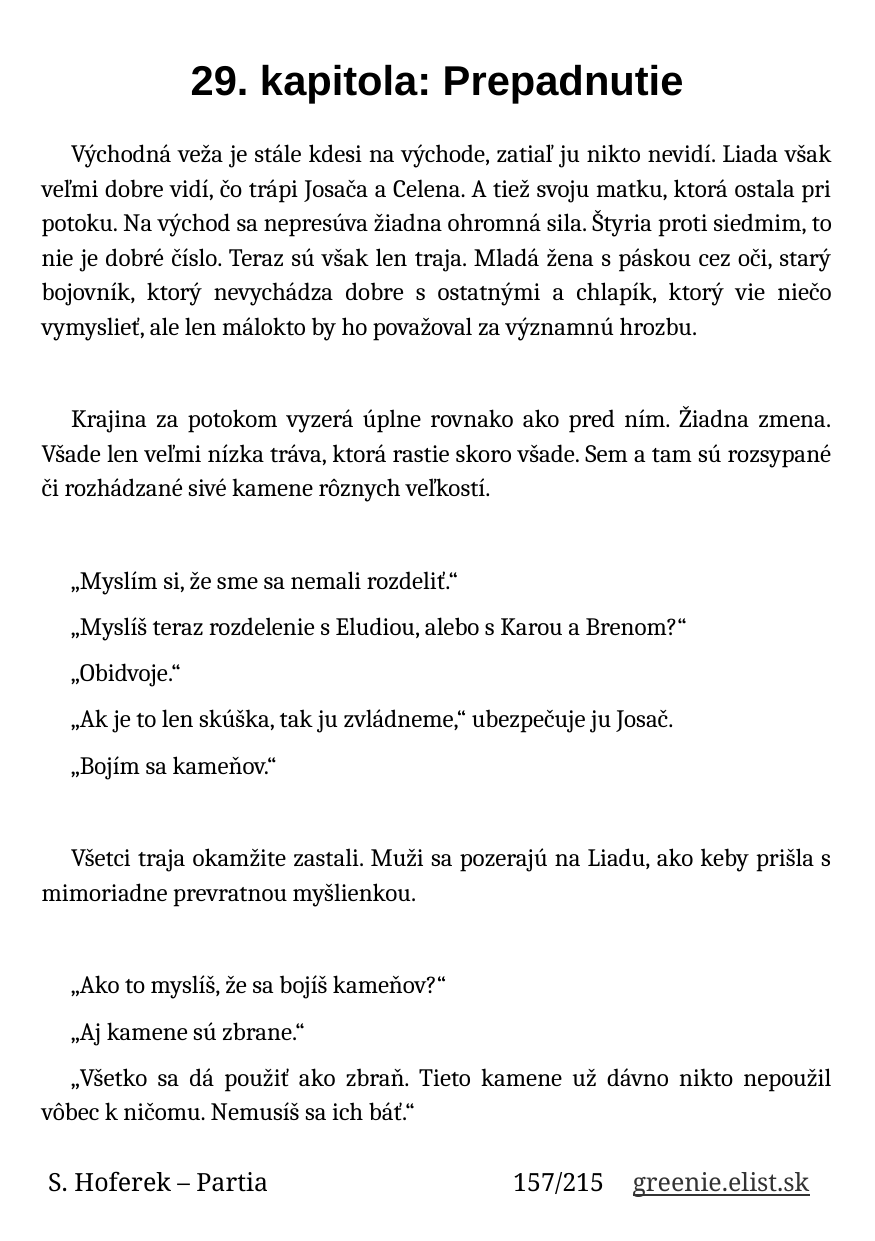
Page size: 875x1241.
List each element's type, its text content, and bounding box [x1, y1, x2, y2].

text Všetci traja okamžite zastali. Muži sa pozerajú na Liadu, ako keby prišla s mimoriadne prevratnou myšlienkou. [41, 844, 833, 907]
text „Myslím si, že sme sa nemali rozdeliť.“ [41, 567, 833, 595]
text „Obidvoje.“ [41, 659, 833, 688]
text „Ak je to len skúška, tak ju zvládneme,“ ubezpečuje ju Josač. [41, 705, 833, 734]
subtitle 29. kapitola: Prepadnutie [41, 56, 833, 104]
text „Všetko sa dá použiť ako zbraň. Tieto kamene už dávno nikto nepoužil vôbec k ničomu. Nemusíš sa ich báť.“ [41, 1064, 833, 1127]
text „Aj kamene sú zbrane.“ [41, 1017, 833, 1046]
text „Bojím sa kameňov.“ [41, 752, 833, 780]
text „Ako to myslíš, že sa bojíš kameňov?“ [41, 971, 833, 1000]
text Východná veža je stále kdesi na východe, zatiaľ ju nikto nevidí. Liada však veľmi dobre vidí, čo trápi Josača a Celena. A tiež svoju matku, ktorá ostala pri potoku. Na východ sa nepresúva žiadna ohromná sila. Štyria proti siedmim, to nie je dobré číslo. Teraz sú však len traja. Mladá žena s páskou cez oči, starý bojovník, ktorý nevychádza dobre s ostatnými a chlapík, ktorý vie niečo vymyslieť, ale len málokto by ho považoval za významnú hrozbu. [41, 140, 833, 341]
text „Myslíš teraz rozdelenie s Eludiou, alebo s Karou a Brenom?“ [41, 613, 833, 642]
text Krajina za potokom vyzerá úplne rovnako ako pred ním. Žiadna zmena. Všade len veľmi nízka tráva, ktorá rastie skoro všade. Sem a tam sú rozsypané či rozhádzané sivé kamene rôznych veľkostí. [41, 405, 833, 503]
